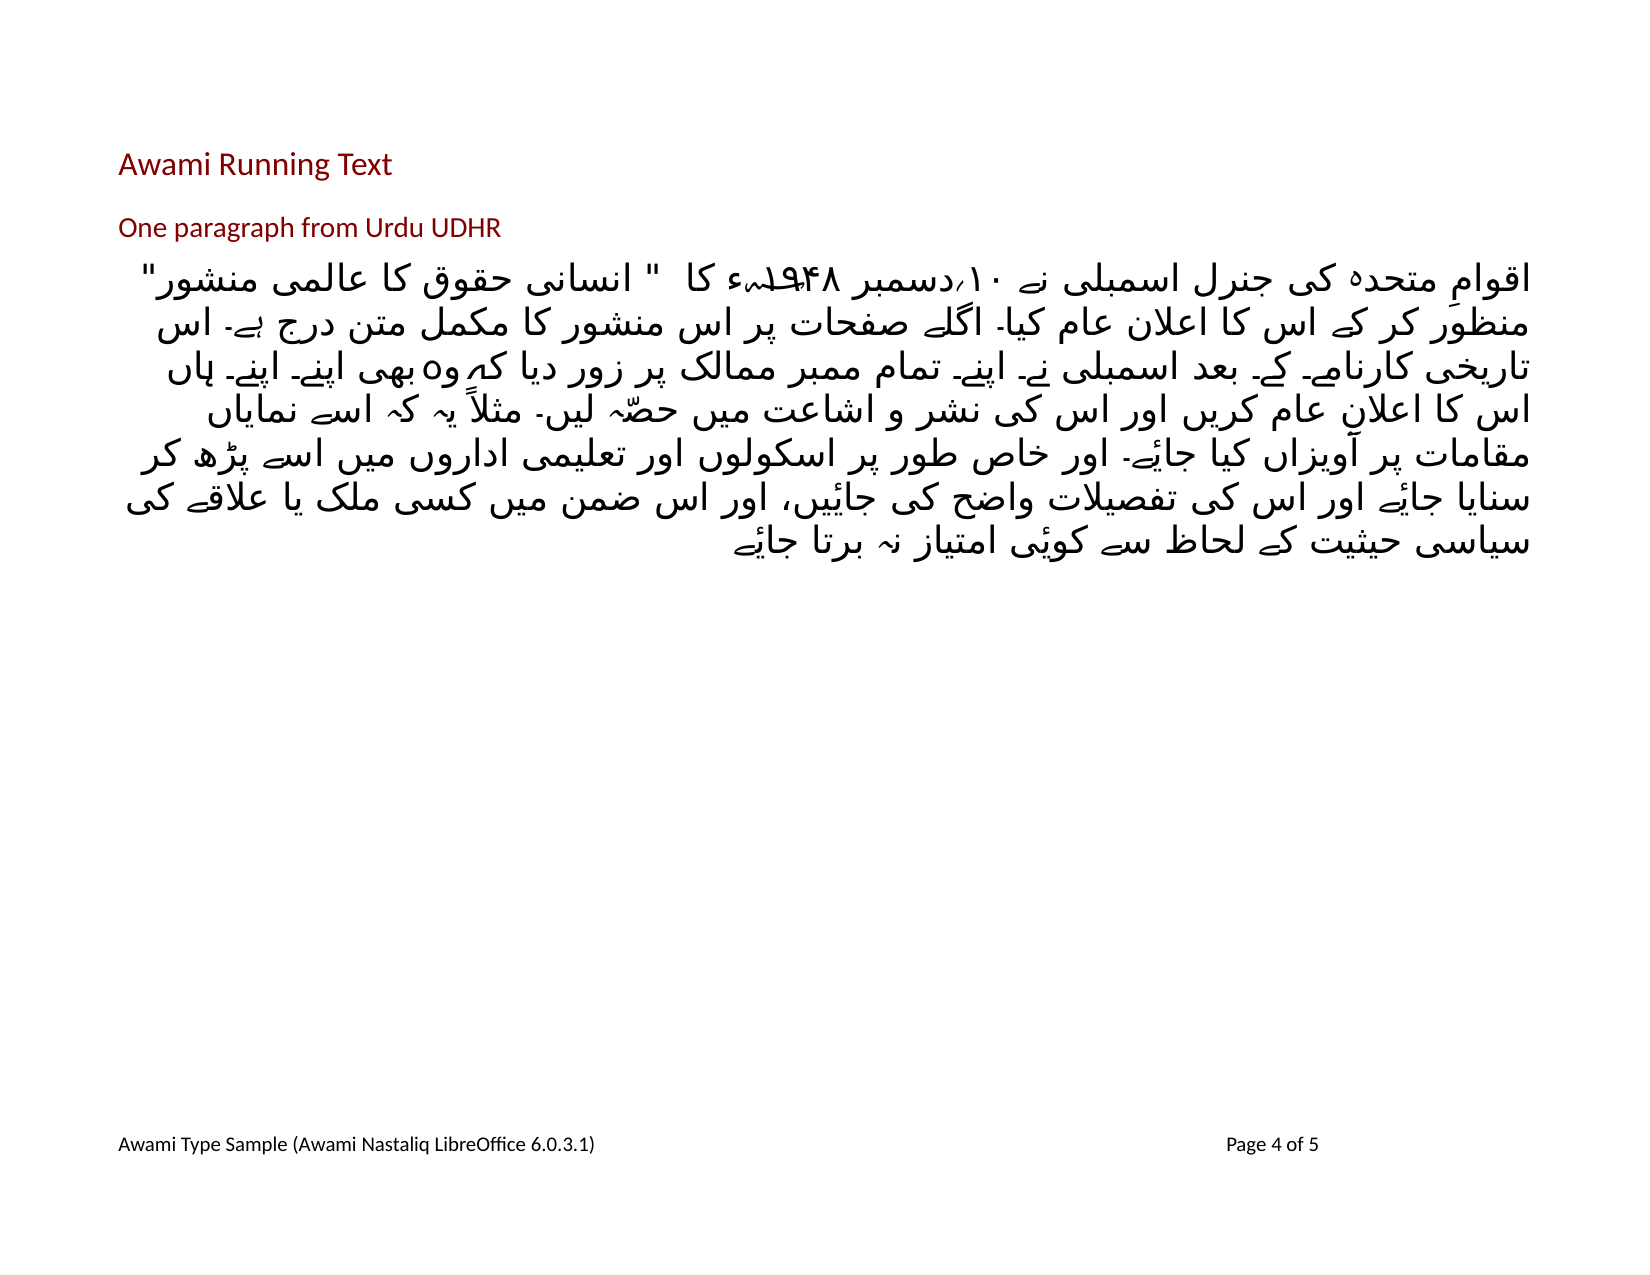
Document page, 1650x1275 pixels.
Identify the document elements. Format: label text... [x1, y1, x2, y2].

subtitle One paragraph from Urdu UDHR [118, 209, 1532, 244]
text اقوامِ متحدہ کی جنرل اسمبلی نے ۱۰؍دسمبر ۱۹۴۸ ؁ء کا " انسانی حقوق کا عالمی منشور" منظور کر کے اس کا اعلان عام کیا۔ اگلے صفحات پر اس منشور کا مکمل متن درج ہے۔ اس تاریخی کارنامے کے بعد اسمبلی نے اپنے تمام ممبر ممالک پر زور دیا کہ وہ بھی اپنے اپنے ہاں اس کا اعلانِ عام کریں اور اس کی نشر و اشاعت میں حصّہ لیں۔ مثلاً یہ کہ اسے نمایاں مقامات پر آویزاں کیا جایٔے۔ اور خاص طور پر اسکولوں اور تعلیمی اداروں میں اسے پڑھ کر سنایا جایٔے اور اس کی تفصیلات واضح کی جایٔیں، اور اس ضمن میں کسی ملک یا علاقے کی سیاسی حیثیت کے لحاظ سے کویٔی امتیاز نہ برتا جایٔے [118, 257, 1532, 562]
subtitle Awami Running Text [118, 143, 1532, 184]
